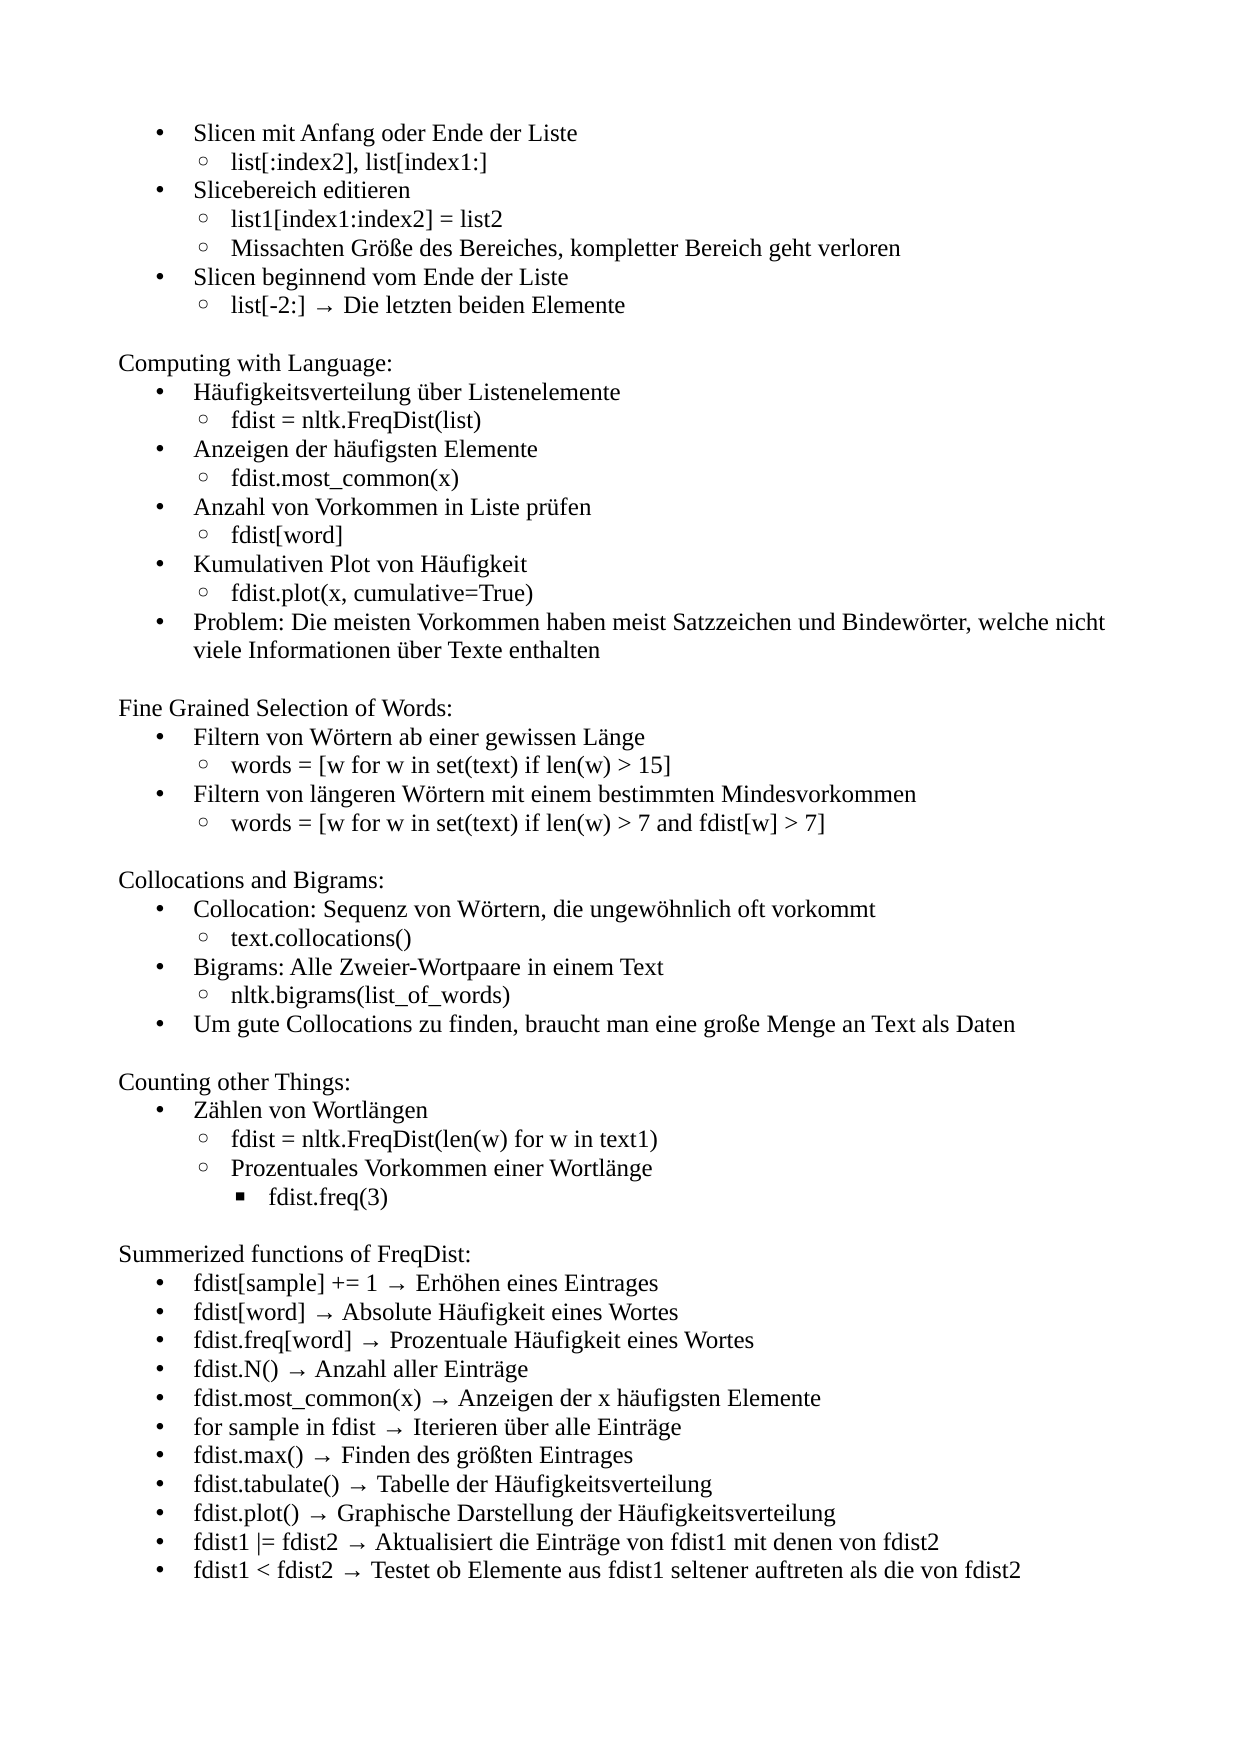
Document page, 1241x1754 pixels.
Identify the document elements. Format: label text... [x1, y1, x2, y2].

list Slicebereich editieren [156, 176, 1122, 204]
list words = [w for w in set(text) if len(w) > 7 and fdist[w] > 7] [193, 808, 1122, 837]
list Slicen beginnend vom Ende der Liste [156, 262, 1122, 291]
list fdist.plot() → Graphische Darstellung der Häufigkeitsverteilung [156, 1498, 1122, 1527]
list Prozentuales Vorkommen einer Wortlänge [193, 1153, 1122, 1182]
list Kumulativen Plot von Häufigkeit [156, 549, 1122, 578]
list fdist = nltk.FreqDist(list) [193, 406, 1122, 434]
list fdist1 < fdist2 → Testet ob Elemente aus fdist1 seltener auftreten als die von fdist2 [156, 1556, 1122, 1584]
list fdist[sample] += 1 → Erhöhen eines Eintrages [156, 1268, 1122, 1297]
list Missachten Größe des Bereiches, kompletter Bereich geht verloren [193, 233, 1122, 262]
list Häufigkeitsverteilung über Listenelemente [156, 377, 1122, 406]
text Fine Grained Selection of Words: [118, 693, 1122, 722]
list text.collocations() [193, 923, 1122, 952]
list Um gute Collocations zu finden, braucht man eine große Menge an Text als Daten [156, 1009, 1122, 1038]
list list1[index1:index2] = list2 [193, 204, 1122, 233]
list fdist.freq[word] → Prozentuale Häufigkeit eines Wortes [156, 1326, 1122, 1354]
list fdist.most_common(x) → Anzeigen der x häufigsten Elemente [156, 1383, 1122, 1412]
list fdist.plot(x, cumulative=True) [193, 578, 1122, 607]
list Anzahl von Vorkommen in Liste prüfen [156, 492, 1122, 521]
list fdist[word] [193, 521, 1122, 549]
list Filtern von längeren Wörtern mit einem bestimmten Mindesvorkommen [156, 779, 1122, 808]
list Slicen mit Anfang oder Ende der Liste [156, 118, 1122, 147]
list Problem: Die meisten Vorkommen haben meist Satzzeichen und Bindewörter, welche nicht viele Informationen über Texte enthalten [156, 607, 1122, 664]
text Counting other Things: [118, 1067, 1122, 1096]
list list[-2:] → Die letzten beiden Elemente [193, 291, 1122, 319]
list Filtern von Wörtern ab einer gewissen Länge [156, 722, 1122, 751]
text Collocations and Bigrams: [118, 866, 1122, 894]
list fdist.N() → Anzahl aller Einträge [156, 1354, 1122, 1383]
list Zählen von Wortlängen [156, 1096, 1122, 1124]
list Bigrams: Alle Zweier-Wortpaare in einem Text [156, 952, 1122, 981]
list fdist.tabulate() → Tabelle der Häufigkeitsverteilung [156, 1469, 1122, 1498]
list fdist.max() → Finden des größten Eintrages [156, 1441, 1122, 1469]
list for sample in fdist → Iterieren über alle Einträge [156, 1412, 1122, 1441]
list fdist = nltk.FreqDist(len(w) for w in text1) [193, 1124, 1122, 1153]
list words = [w for w in set(text) if len(w) > 15] [193, 751, 1122, 779]
text Computing with Language: [118, 348, 1122, 377]
list fdist[word] → Absolute Häufigkeit eines Wortes [156, 1297, 1122, 1326]
list fdist.most_common(x) [193, 463, 1122, 492]
list nltk.bigrams(list_of_words) [193, 981, 1122, 1009]
text Summerized functions of FreqDist: [118, 1239, 1122, 1268]
list list[:index2], list[index1:] [193, 147, 1122, 176]
list fdist.freq(3) [231, 1182, 1122, 1211]
list fdist1 |= fdist2 → Aktualisiert die Einträge von fdist1 mit denen von fdist2 [156, 1527, 1122, 1556]
list Collocation: Sequenz von Wörtern, die ungewöhnlich oft vorkommt [156, 894, 1122, 923]
list Anzeigen der häufigsten Elemente [156, 434, 1122, 463]
